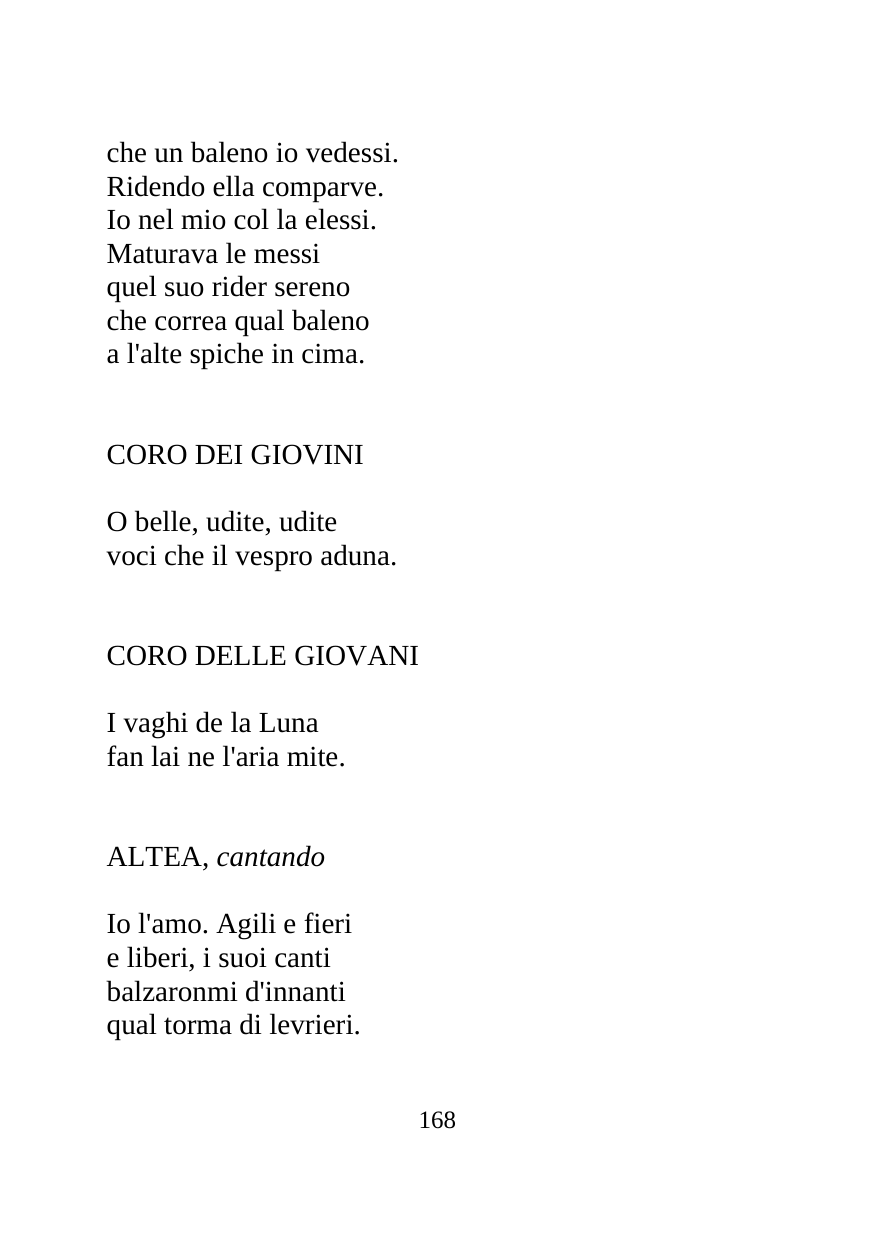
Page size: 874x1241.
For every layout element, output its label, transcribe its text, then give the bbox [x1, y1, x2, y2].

text che correa qual baleno [106, 303, 768, 336]
text I vaghi de la Luna [106, 705, 768, 739]
text a l'alte spiche in cima. [106, 336, 768, 370]
text Ridendo ella comparve. [106, 169, 768, 202]
text Io nel mio col la elessi. [106, 202, 768, 236]
text Maturava le messi [106, 236, 768, 269]
text O belle, udite, udite [106, 504, 768, 538]
text e liberi, i suoi canti [106, 940, 768, 974]
text ALTEA, cantando [106, 839, 768, 873]
text CORO DELLE GIOVANI [106, 638, 768, 672]
text fan lai ne l'aria mite. [106, 739, 768, 772]
text che un baleno io vedessi. [106, 135, 768, 169]
text CORO DEI GIOVINI [106, 437, 768, 471]
text qual torma di levrieri. [106, 1007, 768, 1041]
text balzaronmi d'innanti [106, 974, 768, 1007]
text Io l'amo. Agili e fieri [106, 907, 768, 940]
text voci che il vespro aduna. [106, 538, 768, 571]
text quel suo rider sereno [106, 269, 768, 303]
